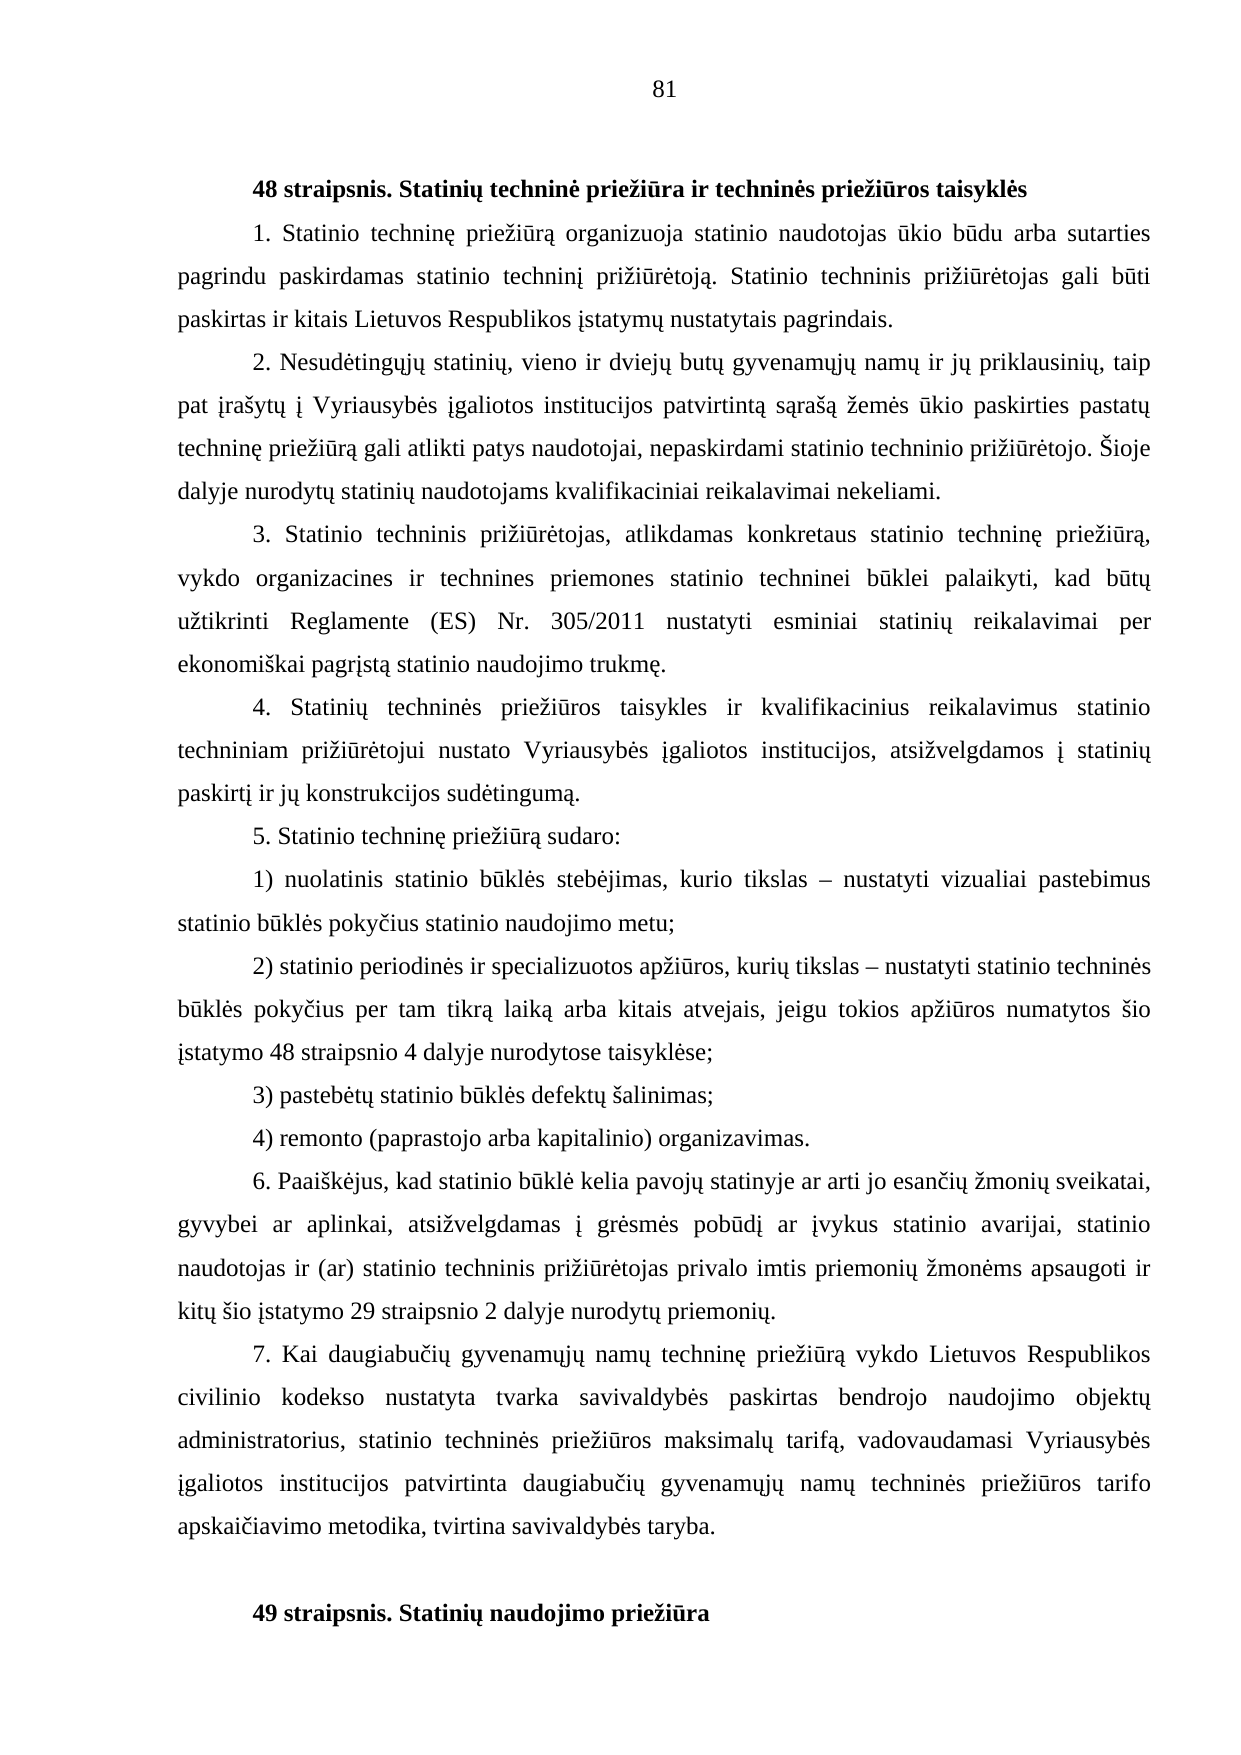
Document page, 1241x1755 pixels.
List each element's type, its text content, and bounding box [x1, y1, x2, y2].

text 7. Kai daugiabučių gyvenamųjų namų techninę priežiūrą vykdo Lietuvos Respublikos civilinio kodekso nustatyta tvarka savivaldybės paskirtas bendrojo naudojimo objektų administratorius, statinio techninės priežiūros maksimalų tarifą, vadovaudamasi Vyriausybės įgaliotos institucijos patvirtinta daugiabučių gyvenamųjų namų techninės priežiūros tarifo apskaičiavimo metodika, tvirtina savivaldybės taryba. [177, 1339, 1152, 1540]
text 2) statinio periodinės ir specializuotos apžiūros, kurių tikslas – nustatyti statinio techninės būklės pokyčius per tam tikrą laiką arba kitais atvejais, jeigu tokios apžiūros numatytos šio įstatymo 48 straipsnio 4 dalyje nurodytose taisyklėse; [177, 951, 1152, 1066]
text 3. Statinio techninis prižiūrėtojas, atlikdamas konkretaus statinio techninę priežiūrą, vykdo organizacines ir technines priemones statinio techninei būklei palaikyti, kad būtų užtikrinti Reglamente (ES) Nr. 305/2011 nustatyti esminiai statinių reikalavimai per ekonomiškai pagrįstą statinio naudojimo trukmę. [177, 519, 1152, 678]
text 4. Statinių techninės priežiūros taisykles ir kvalifikacinius reikalavimus statinio techniniam prižiūrėtojui nustato Vyriausybės įgaliotos institucijos, atsižvelgdamos į statinių paskirtį ir jų konstrukcijos sudėtingumą. [177, 692, 1152, 807]
text 5. Statinio techninę priežiūrą sudaro: [177, 821, 1152, 850]
text 4) remonto (paprastojo arba kapitalinio) organizavimas. [177, 1123, 1152, 1152]
text 49 straipsnis. Statinių naudojimo priežiūra [177, 1598, 1152, 1626]
text 2. Nesudėtingųjų statinių, vieno ir dviejų butų gyvenamųjų namų ir jų priklausinių, taip pat įrašytų į Vyriausybės įgaliotos institucijos patvirtintą sąrašą žemės ūkio paskirties pastatų techninę priežiūrą gali atlikti patys naudotojai, nepaskirdami statinio techninio prižiūrėtojo. Šioje dalyje nurodytų statinių naudotojams kvalifikaciniai reikalavimai nekeliami. [177, 347, 1152, 505]
text 1. Statinio techninę priežiūrą organizuoja statinio naudotojas ūkio būdu arba sutarties pagrindu paskirdamas statinio techninį prižiūrėtoją. Statinio techninis prižiūrėtojas gali būti paskirtas ir kitais Lietuvos Respublikos įstatymų nustatytais pagrindais. [177, 218, 1152, 333]
text 3) pastebėtų statinio būklės defektų šalinimas; [177, 1080, 1152, 1109]
text 48 straipsnis. Statinių techninė priežiūra ir techninės priežiūros taisyklės [177, 174, 1152, 203]
text 1) nuolatinis statinio būklės stebėjimas, kurio tikslas – nustatyti vizualiai pastebimus statinio būklės pokyčius statinio naudojimo metu; [177, 864, 1152, 936]
text 6. Paaiškėjus, kad statinio būklė kelia pavojų statinyje ar arti jo esančių žmonių sveikatai, gyvybei ar aplinkai, atsižvelgdamas į grėsmės pobūdį ar įvykus statinio avarijai, statinio naudotojas ir (ar) statinio techninis prižiūrėtojas privalo imtis priemonių žmonėms apsaugoti ir kitų šio įstatymo 29 straipsnio 2 dalyje nurodytų priemonių. [177, 1166, 1152, 1324]
